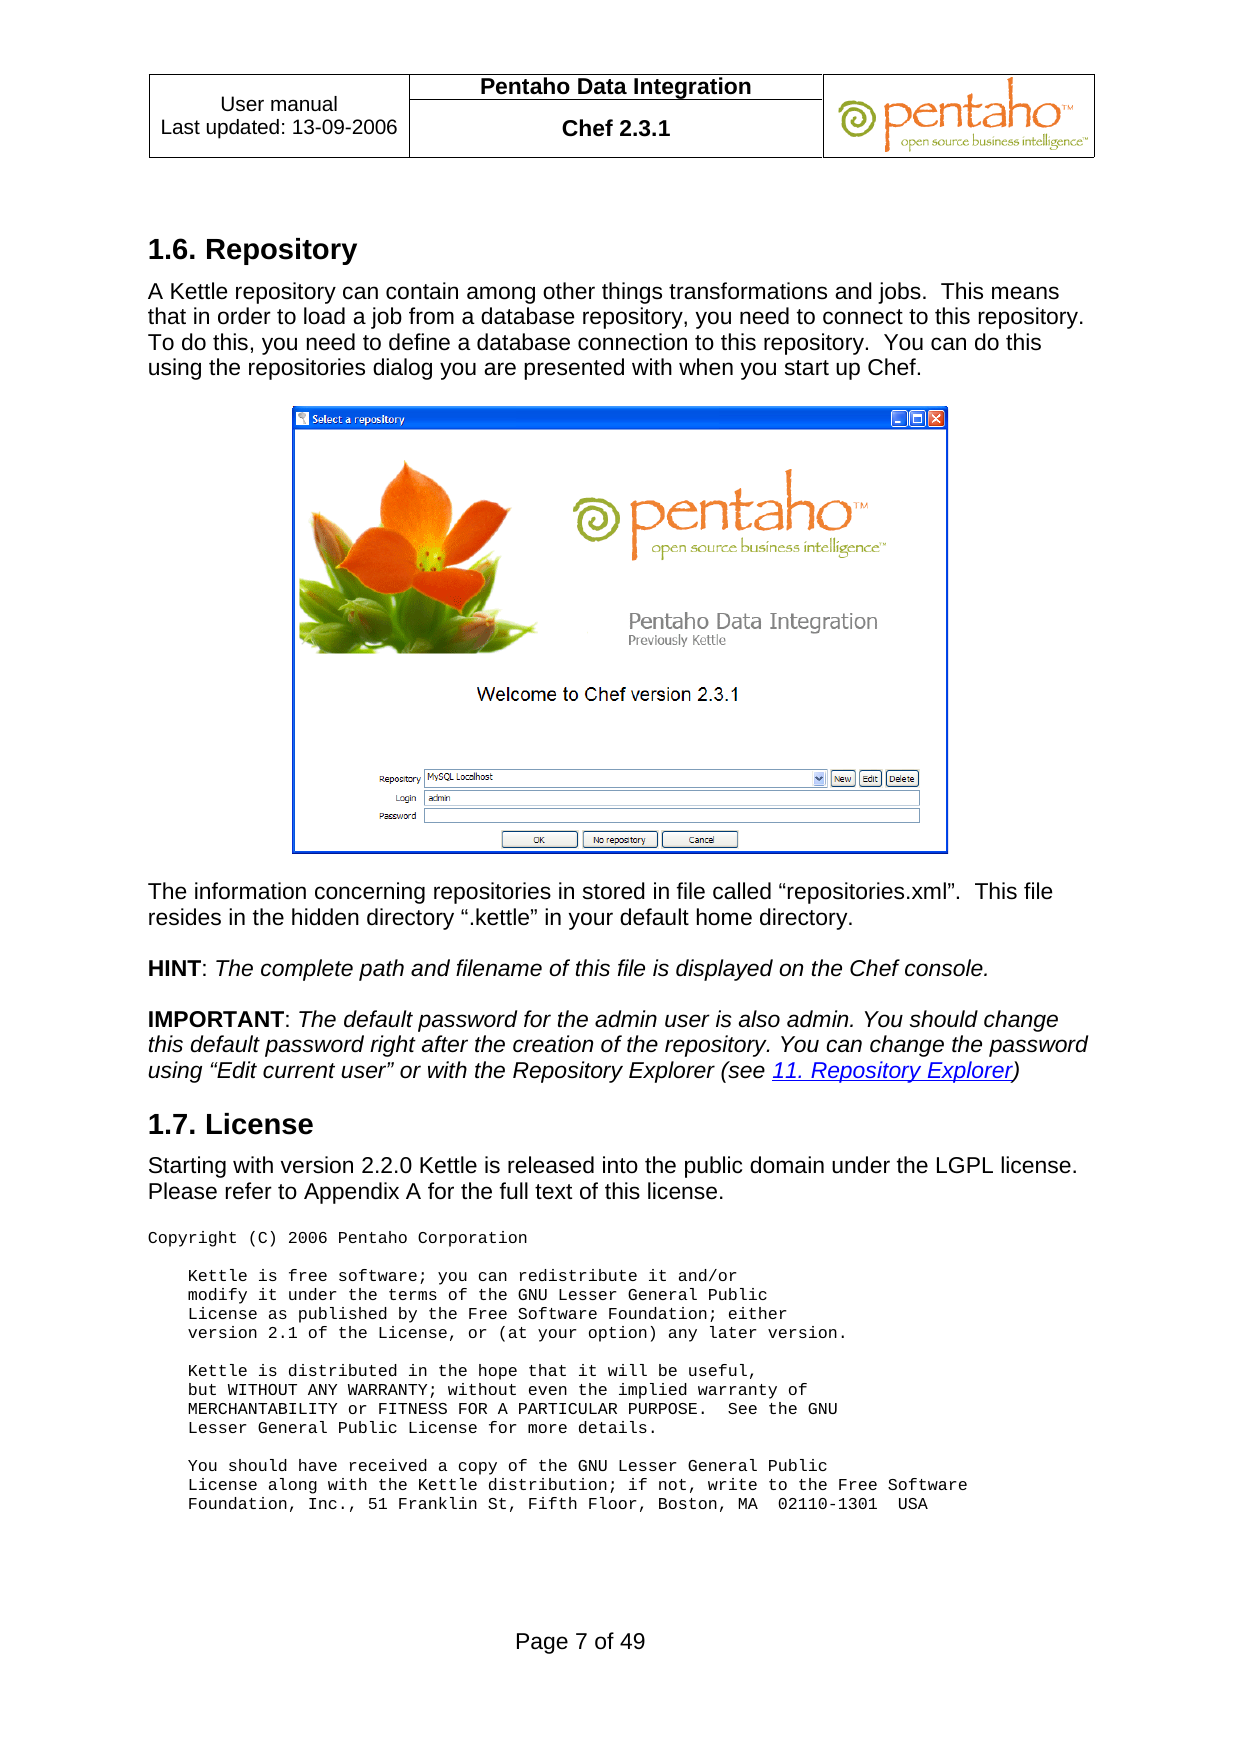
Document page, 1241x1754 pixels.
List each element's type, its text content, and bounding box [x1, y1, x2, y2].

text IMPORTANT: The default password for the admin user is also admin. You should change this default password right after the creation of the repository. You can change the password using “Edit current user” or with the Repository Explorer (see 11. Repository Explorer) [148, 1006, 1092, 1083]
text The information concerning repositories in stored in file called “repositories.xml”. This file resides in the hidden directory “.kettle” in your default home directory. [148, 879, 1092, 930]
text Copyright (C) 2006 Pentaho Corporation Kettle is free software; you can redistribute it and/or modify it under the terms of the GNU Lesser General Public License as published by the Free Software Foundation; either version 2.1 of the License, or (at your option) any later version. Kettle is distributed in the hope that it will be useful, but WITHOUT ANY WARRANTY; without even the implied warranty of MERCHANTABILITY or FITNESS FOR A PARTICULAR PURPOSE. See the GNU Lesser General Public License for more details. You should have received a copy of the GNU Lesser General Public License along with the Kettle distribution; if not, write to the Free Software Foundation, Inc., 51 Franklin St, Fifth Floor, Boston, MA 02110-1301 USA [148, 1230, 1092, 1514]
text Starting with version 2.2.0 Kettle is released into the public domain under the LGPL license. [148, 1153, 1092, 1179]
subtitle License [148, 1108, 1092, 1141]
text A Kettle repository can contain among other things transformations and jobs. This means that in order to load a job from a database repository, you need to connect to this repository. [148, 278, 1092, 329]
picture [292, 406, 949, 854]
subtitle Repository [148, 233, 1092, 266]
text HINT: The complete path and filename of this file is displayed on the Chef console. [148, 955, 1092, 981]
text To do this, you need to define a database connection to this repository. You can do this using the repositories dialog you are presented with when you start up Chef. [148, 329, 1092, 381]
text Please refer to Appendix A for the full text of this license. [148, 1179, 1092, 1204]
